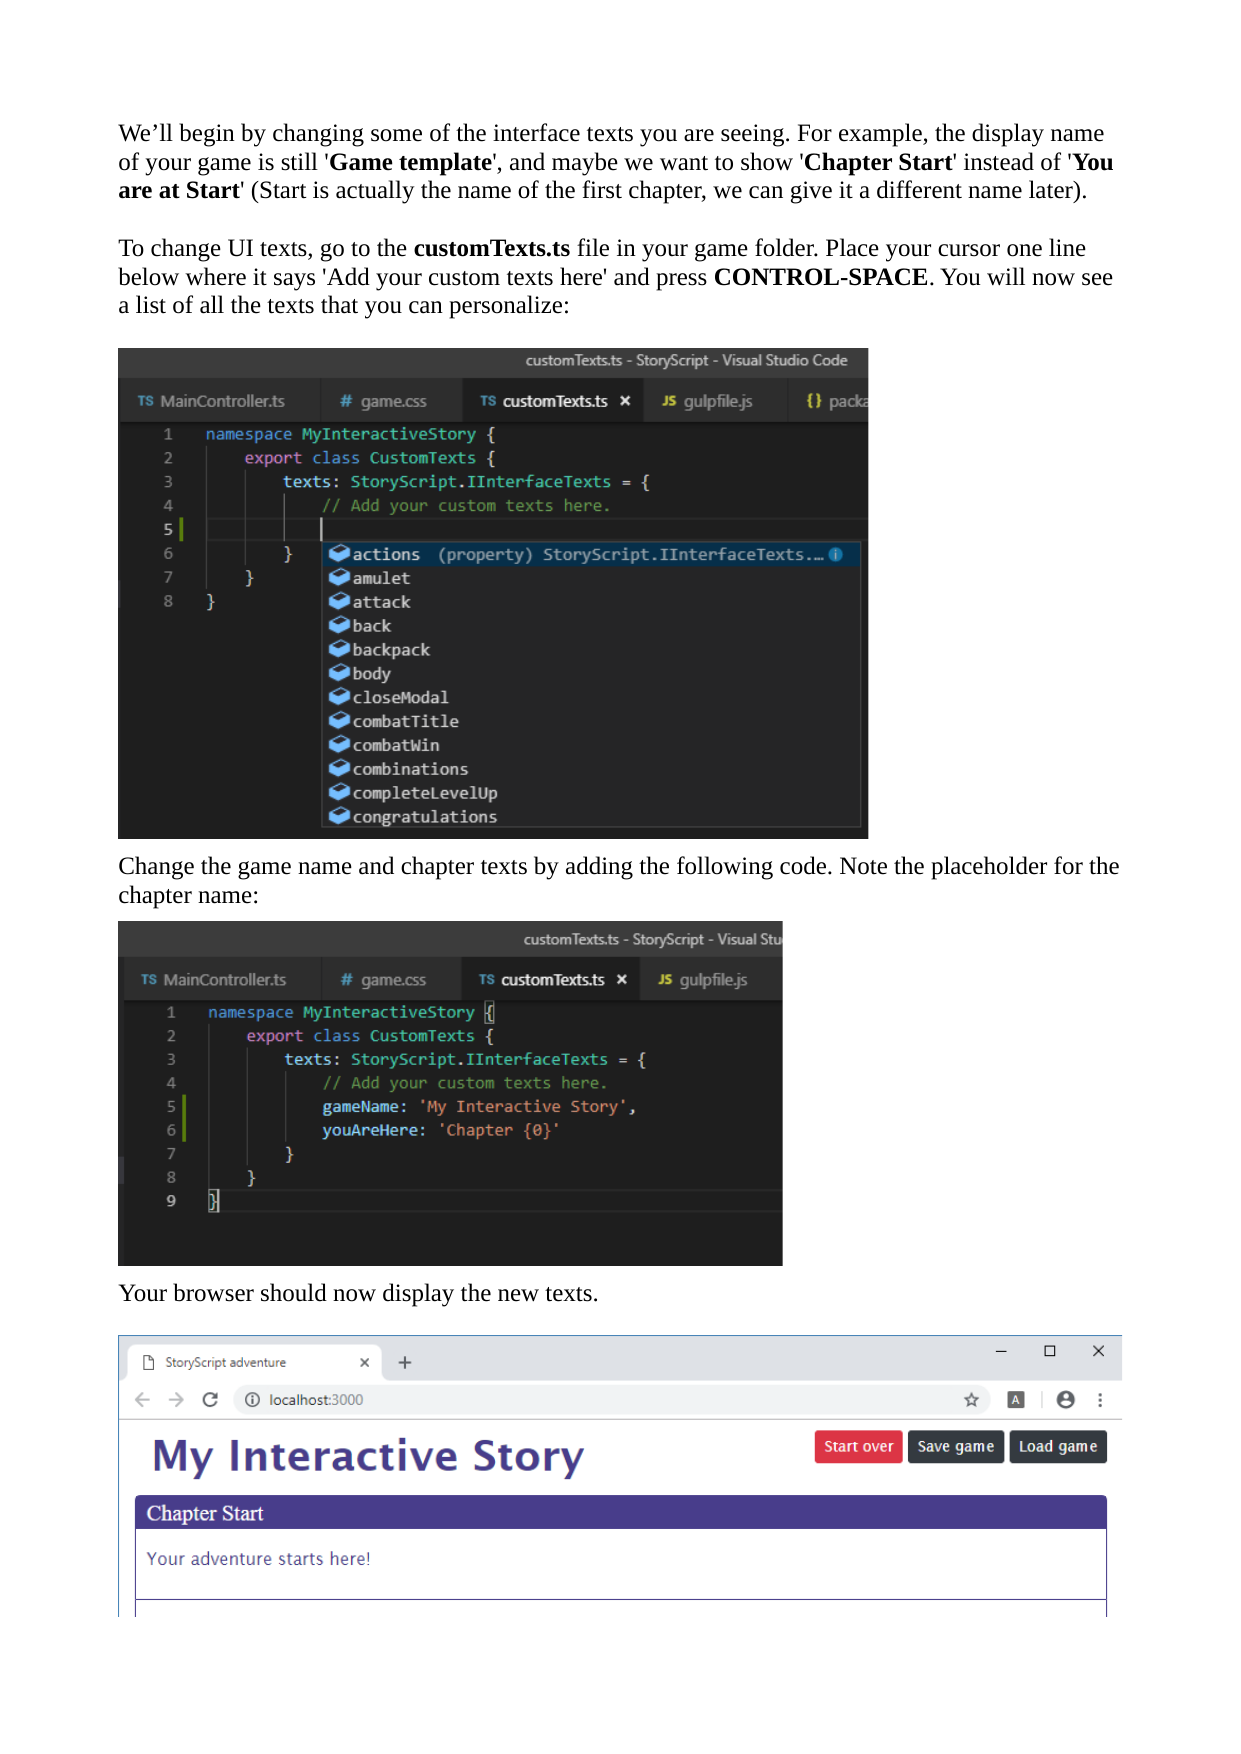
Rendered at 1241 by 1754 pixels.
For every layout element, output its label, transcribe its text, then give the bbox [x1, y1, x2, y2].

text Your browser should now display the new texts. [118, 1278, 1122, 1306]
text To change UI texts, go to the customTexts.ts file in your game folder. Place your cursor one line below where it says 'Add your custom texts here' and press CONTROL-SPACE. You will now see a list of all the texts that you can personalize: [118, 233, 1122, 319]
text We’ll begin by changing some of the interface texts you are seeing. For example, the display name of your game is still 'Game template', and maybe we want to show 'Chapter Start' instead of 'You are at Start' (Start is actually the name of the first chapter, we can give it a different name later). [118, 118, 1122, 204]
text Change the game name and chapter texts by adding the following code. Note the placeholder for the chapter name: [118, 851, 1122, 909]
